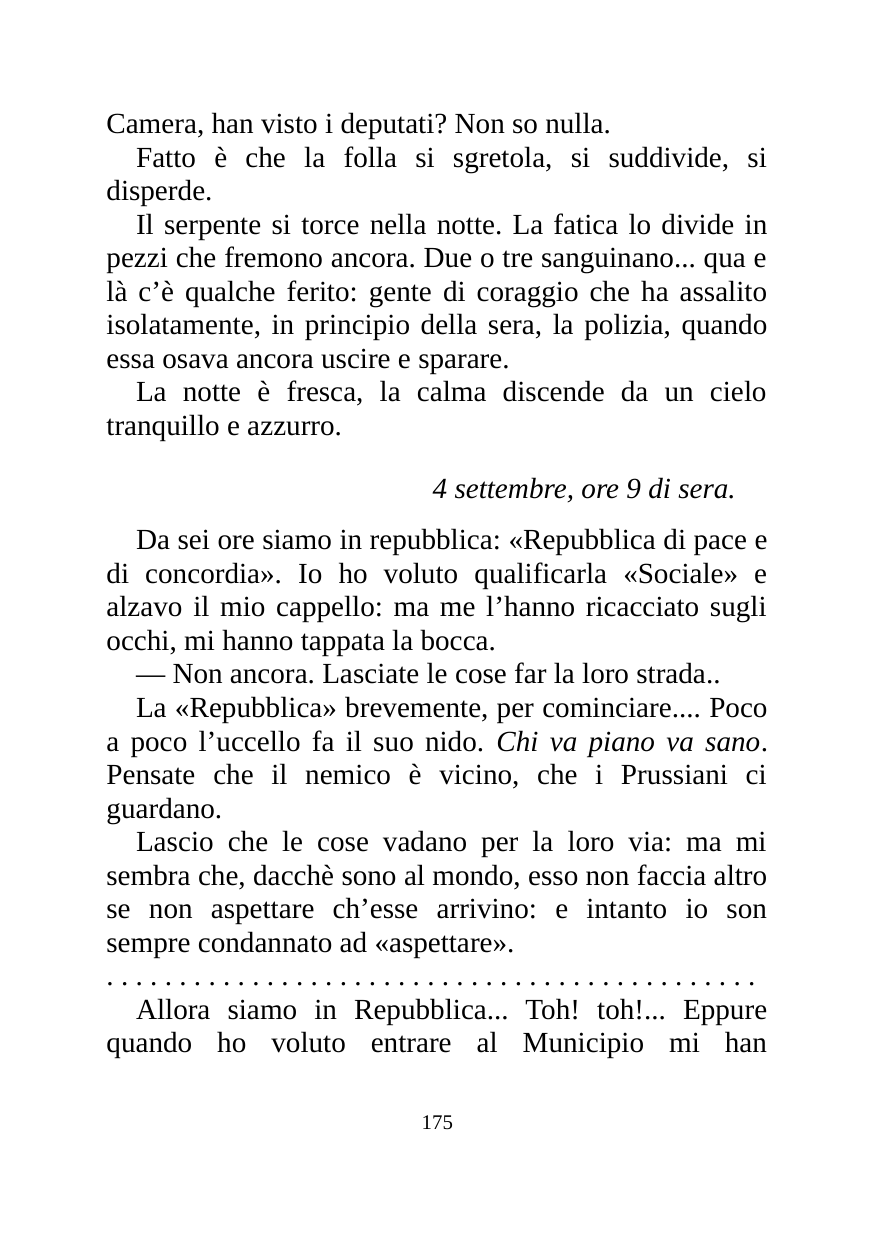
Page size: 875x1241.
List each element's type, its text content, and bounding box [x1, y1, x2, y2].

text Camera, han visto i deputati? Non so nulla. [106, 106, 768, 140]
text — Non ancora. Lasciate le cose far la loro strada.. [106, 657, 768, 690]
text La notte è fresca, la calma discende da un cielo tranquillo e azzurro. [106, 374, 768, 442]
text . . . . . . . . . . . . . . . . . . . . . . . . . . . . . . . . . . . . . . . . . . . . . [106, 958, 768, 992]
text La «Repubblica» brevemente, per cominciare.... Poco a poco l’uccello fa il suo nido. Chi va piano va sano. Pensate che il nemico è vicino, che i Prussiani ci guardano. [106, 690, 768, 824]
text Fatto è che la folla si sgretola, si suddivide, si disperde. [106, 140, 768, 207]
text Allora siamo in Repubblica... Toh! toh!... Eppure quando ho voluto entrare al Municipio mi han [106, 992, 768, 1059]
text Da sei ore siamo in repubblica: «Repubblica di pace e di concordia». Io ho voluto qualificarla «Sociale» e alzavo il mio cappello: ma me l’hanno ricacciato sugli occhi, mi hanno tappata la bocca. [106, 522, 768, 657]
text Il serpente si torce nella notte. La fatica lo divide in pezzi che fremono ancora. Due o tre sanguinano... qua e là c’è qualche ferito: gente di coraggio che ha assalito isolatamente, in principio della sera, la polizia, quando essa osava ancora uscire e sparare. [106, 207, 768, 374]
text Lascio che le cose vadano per la loro via: ma mi sembra che, dacchè sono al mondo, esso non faccia altro se non aspettare ch’esse arrivino: e intanto io son sempre condannato ad «aspettare». [106, 824, 768, 958]
text 4 settembre, ore 9 di sera. [106, 471, 738, 505]
